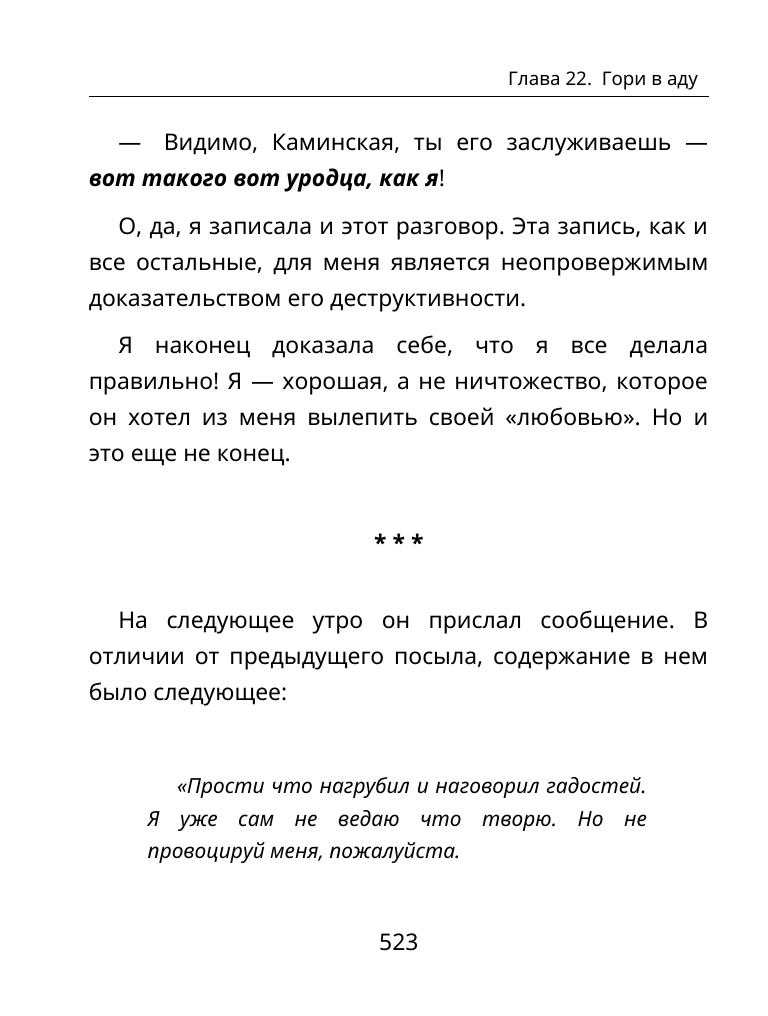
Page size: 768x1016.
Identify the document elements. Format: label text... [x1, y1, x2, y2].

text На следующее утро он прислал сообщение. В отличии от предыдущего посыла, содержание в нем было следующее: [88, 604, 709, 707]
subtitle * * * [88, 526, 709, 558]
text «Прости что нагрубил и наговорил гадостей. Я уже сам не ведаю что творю. Но не провоцируй меня, пожалуйста. [147, 771, 650, 865]
text О, да, я записала и этот разговор. Эта запись, как и все остальные, для меня является неопровержимым доказательством его деструктивности. [88, 210, 709, 313]
text Я наконец доказала себе, что я все делала правильно! Я — хорошая, а не ничтожество, которое он хотел из меня вылепить своей «любовью». Но и это еще не конец. [88, 329, 709, 468]
list Видимо, Каминская, ты его заслуживаешь — вот такого вот уродца, как я! [88, 126, 709, 193]
